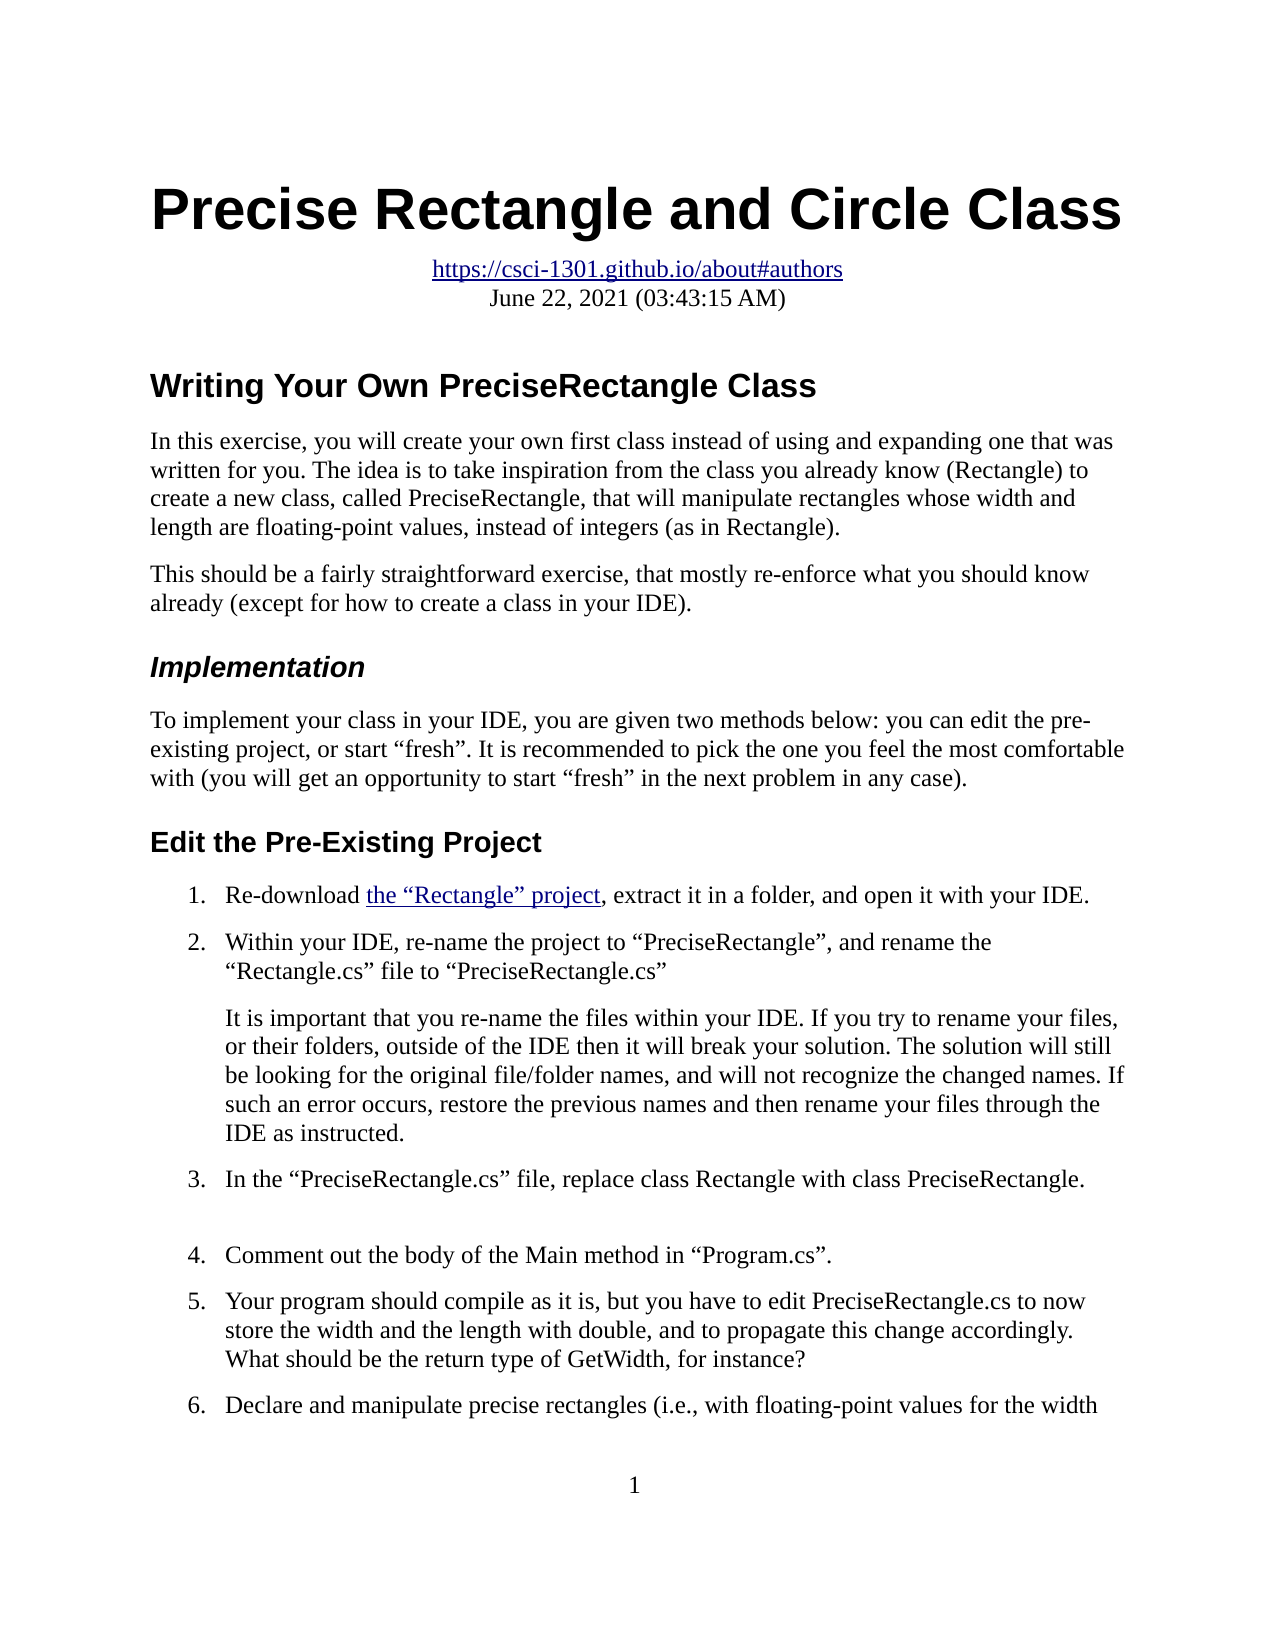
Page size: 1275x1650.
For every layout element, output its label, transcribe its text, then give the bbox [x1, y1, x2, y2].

list Re-download the “Rectangle” project, extract it in a folder, and open it with your IDE. [187, 881, 1125, 909]
subtitle Implementation [150, 650, 1125, 684]
list Comment out the body of the Main method in “Program.cs”. [187, 1240, 1125, 1268]
text To implement your class in your IDE, you are given two methods below: you can edit the pre-existing project, or start “fresh”. It is recommended to pick the one you feel the most comfortable with (you will get an opportunity to start “fresh” in the next problem in any case). [150, 705, 1125, 792]
text June 22, 2021 (03:43:15 AM) [150, 283, 1125, 312]
text https://csci-1301.github.io/about#authors [150, 254, 1125, 283]
text This should be a fairly straightforward exercise, that mostly re-enforce what you should know already (except for how to create a class in your IDE). [150, 559, 1125, 616]
title Precise Rectangle and Circle Class [150, 175, 1125, 242]
subtitle Writing Your Own PreciseRectangle Class [150, 366, 1125, 404]
subtitle Edit the Pre-Existing Project [150, 826, 1125, 859]
list Your program should compile as it is, but you have to edit PreciseRectangle.cs to now store the width and the length with double, and to propagate this change accordingly. What should be the return type of GetWidth, for instance? [187, 1286, 1125, 1373]
text In this exercise, you will create your own first class instead of using and expanding one that was written for you. The idea is to take inspiration from the class you already know (Rectangle) to create a new class, called PreciseRectangle, that will manipulate rectangles whose width and length are floating-point values, instead of integers (as in Rectangle). [150, 426, 1125, 541]
list Declare and manipulate precise rectangles (i.e., with floating-point values for the width [187, 1391, 1125, 1419]
list Within your IDE, re-name the project to “PreciseRectangle”, and rename the “Rectangle.cs” file to “PreciseRectangle.cs” [187, 927, 1125, 985]
list It is important that you re-name the files within your IDE. If you try to rename your files, or their folders, outside of the IDE then it will break your solution. The solution will still be looking for the original file/folder names, and will not recognize the changed names. If such an error occurs, restore the previous names and then rename your files through the IDE as instructed. [187, 1003, 1125, 1146]
list In the “PreciseRectangle.cs” file, replace class Rectangle with class PreciseRectangle. [187, 1164, 1125, 1222]
